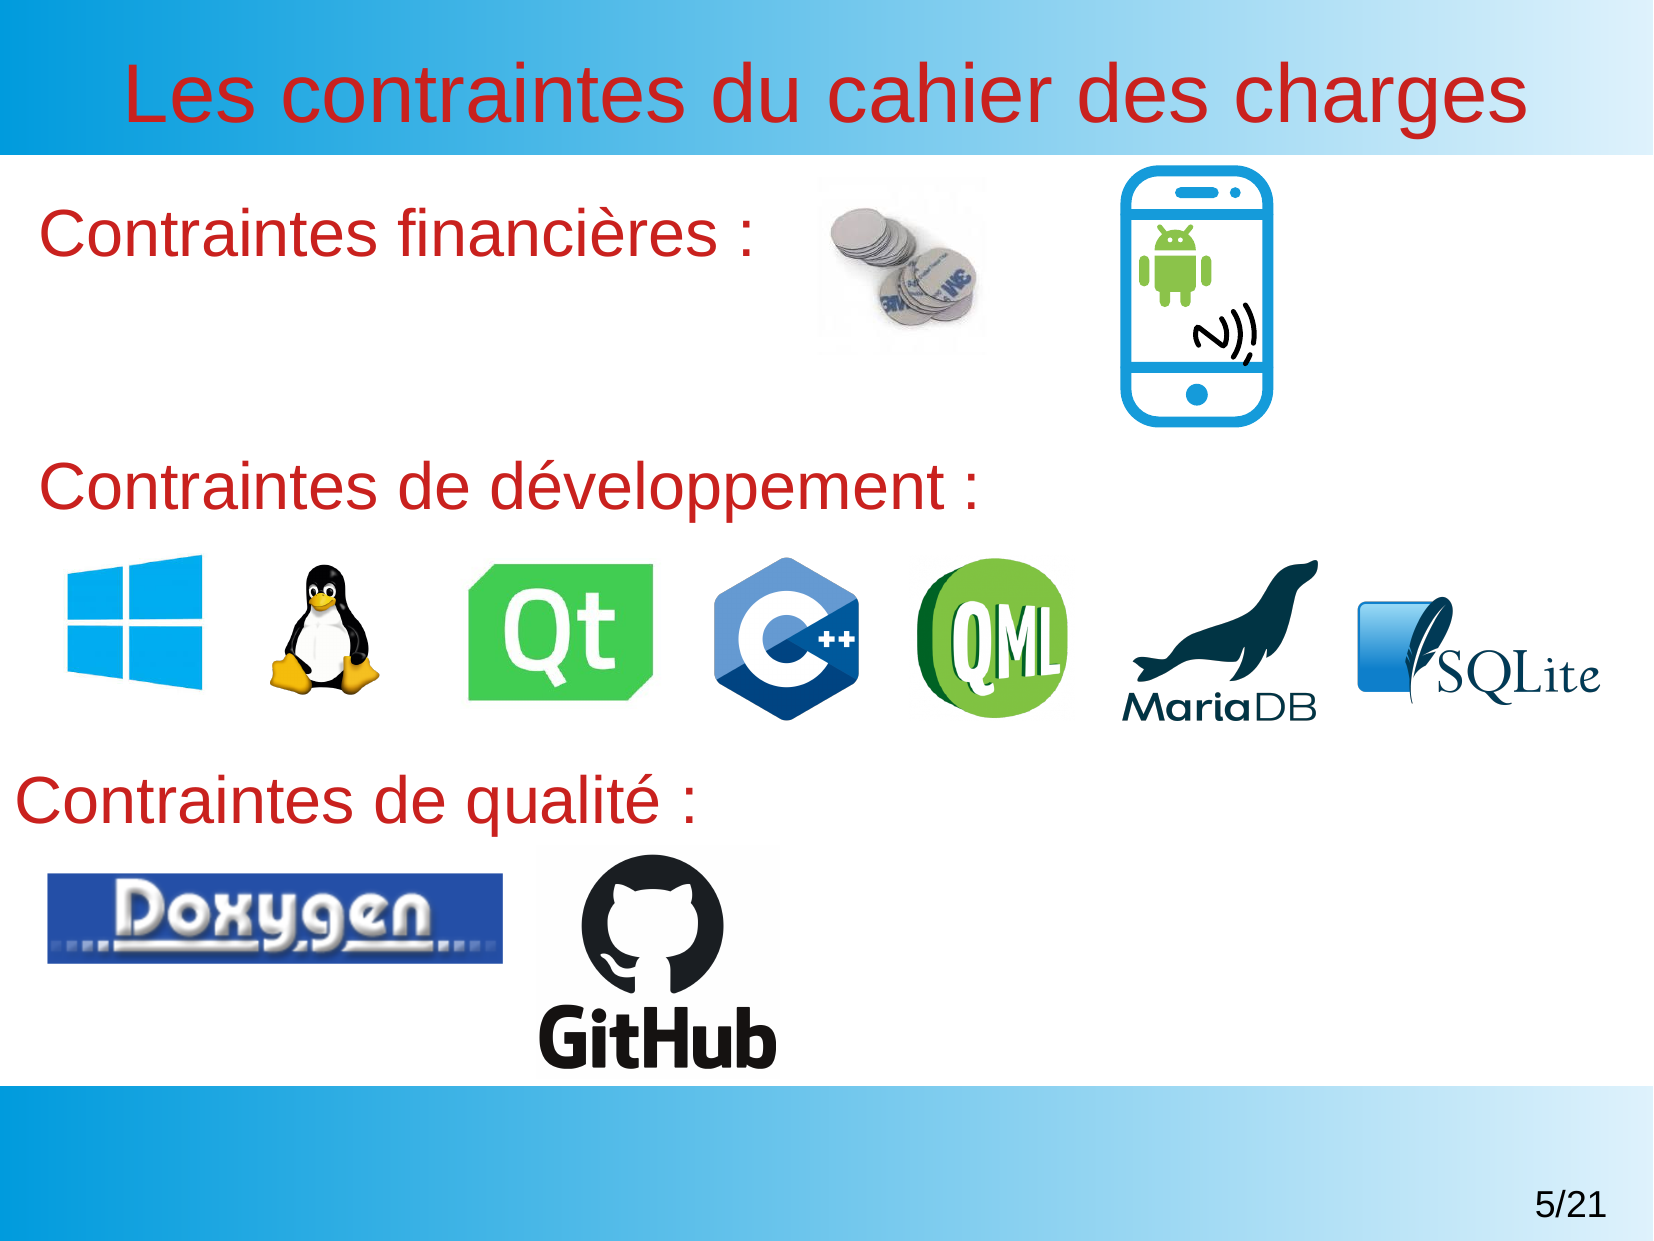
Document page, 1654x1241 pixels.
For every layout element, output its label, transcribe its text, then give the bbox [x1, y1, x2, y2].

text_box Contraintes financières : [23, 188, 815, 279]
picture [1122, 560, 1318, 721]
text_box <numéro>/21 [1520, 1175, 1654, 1241]
picture [711, 555, 863, 725]
picture [1128, 703, 1140, 721]
picture [1294, 708, 1312, 718]
picture [460, 558, 662, 709]
picture [814, 177, 993, 355]
picture [1065, 165, 1328, 428]
title Les contraintes du cahier des charges [82, 0, 1571, 197]
picture [536, 845, 780, 1079]
picture [1147, 703, 1159, 721]
picture [1231, 704, 1243, 717]
picture [35, 854, 520, 981]
picture [909, 555, 1075, 721]
picture [57, 547, 213, 697]
text_box Contraintes de qualité : [0, 755, 981, 846]
picture [1261, 696, 1281, 718]
picture [1351, 590, 1607, 712]
picture [1172, 704, 1185, 717]
picture [1294, 696, 1311, 704]
text_box Contraintes de développement : [23, 441, 1004, 532]
picture [259, 554, 390, 709]
